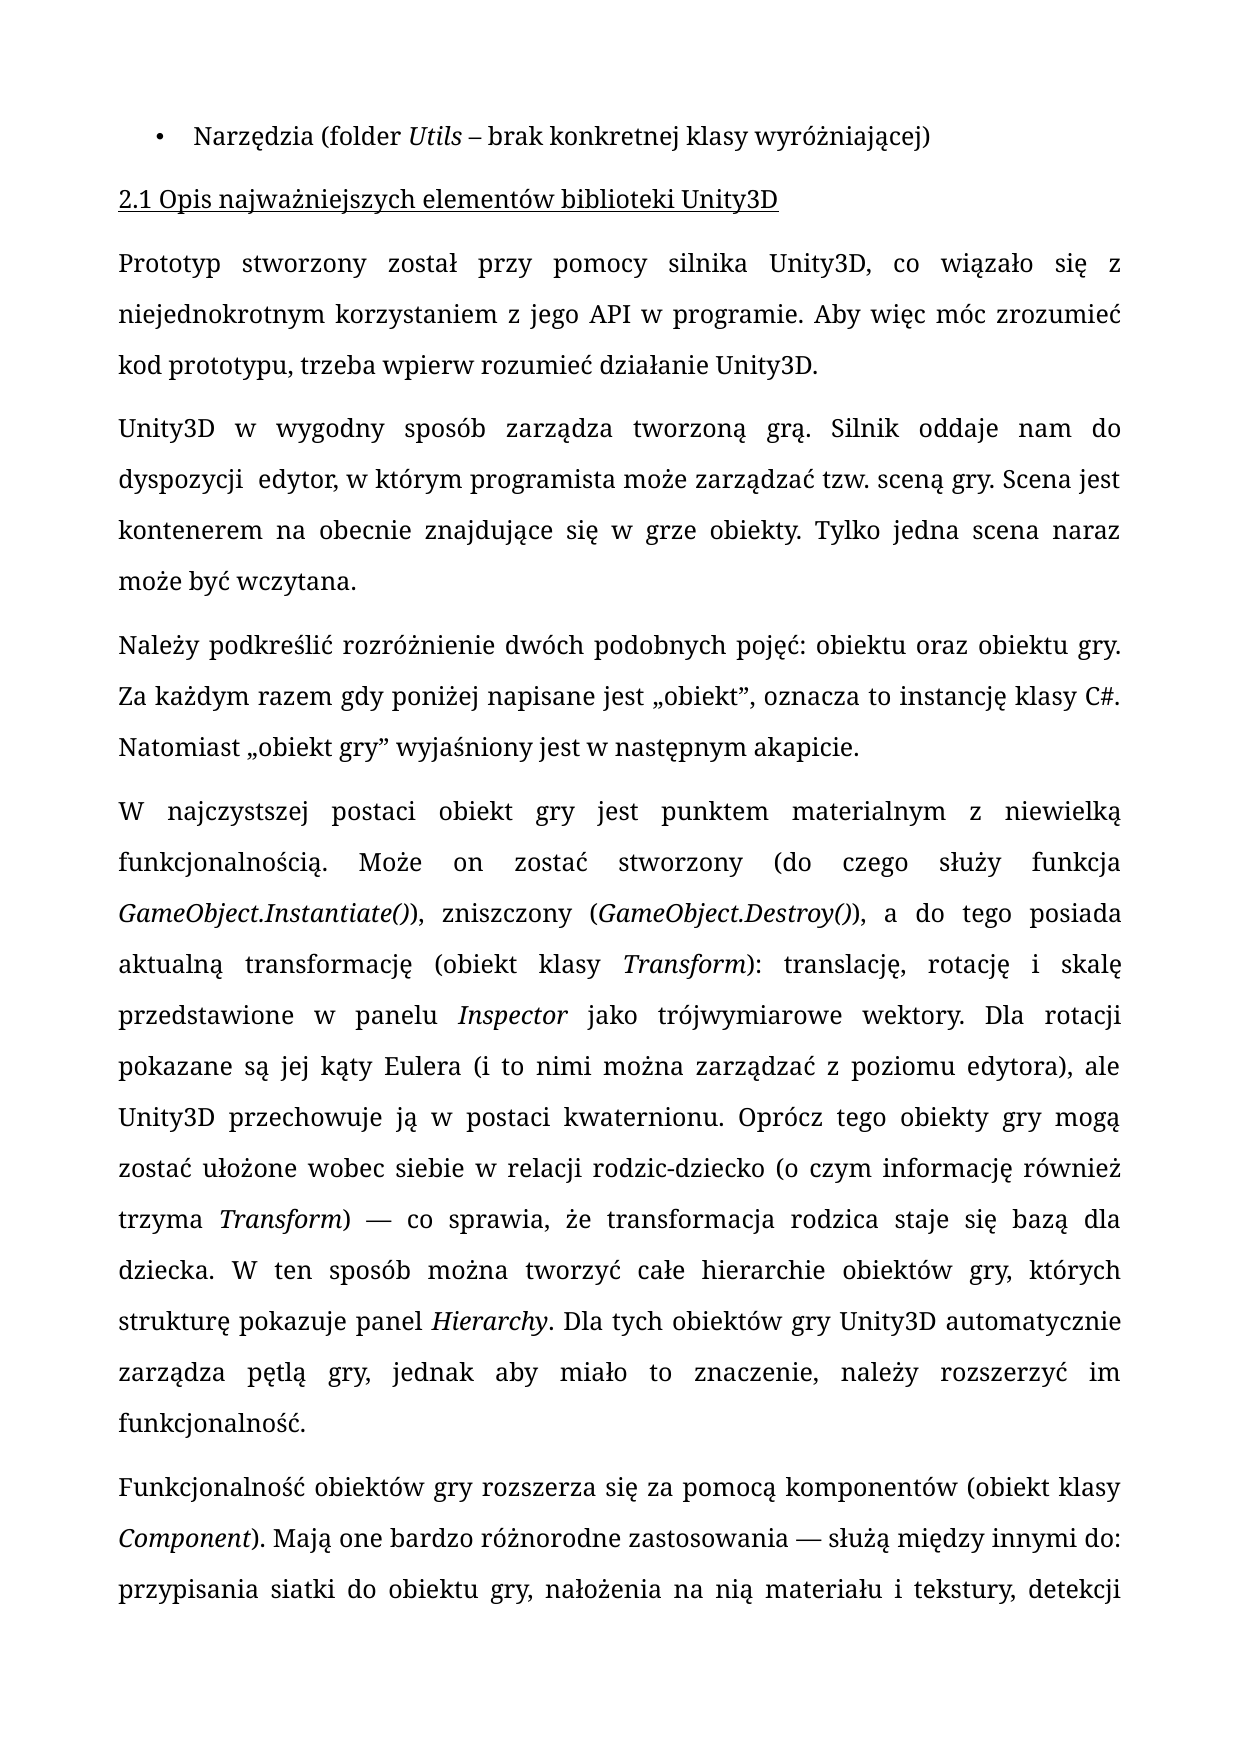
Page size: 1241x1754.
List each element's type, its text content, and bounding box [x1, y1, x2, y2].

text Prototyp stworzony został przy pomocy silnika Unity3D, co wiązało się z niejednokrotnym korzystaniem z jego API w programie. Aby więc móc zrozumieć kod prototypu, trzeba wpierw rozumieć działanie Unity3D. [118, 245, 1122, 381]
text W najczystszej postaci obiekt gry jest punktem materialnym z niewielką funkcjonalnością. Może on zostać stworzony (do czego służy funkcja GameObject.Instantiate()), zniszczony (GameObject.Destroy()), a do tego posiada aktualną transformację (obiekt klasy Transform): translację, rotację i skalę przedstawione w panelu Inspector jako trójwymiarowe wektory. Dla rotacji pokazane są jej kąty Eulera (i to nimi można zarządzać z poziomu edytora), ale Unity3D przechowuje ją w postaci kwaternionu. Oprócz tego obiekty gry mogą zostać ułożone wobec siebie w relacji rodzic-dziecko (o czym informację również trzyma Transform) — co sprawia, że transformacja rodzica staje się bazą dla dziecka. W ten sposób można tworzyć całe hierarchie obiektów gry, których strukturę pokazuje panel Hierarchy. Dla tych obiektów gry Unity3D automatycznie zarządza pętlą gry, jednak aby miało to znaczenie, należy rozszerzyć im funkcjonalność. [118, 793, 1122, 1440]
text Należy podkreślić rozróżnienie dwóch podobnych pojęć: obiektu oraz obiektu gry. Za każdym razem gdy poniżej napisane jest „obiekt”, oznacza to instancję klasy C#. Natomiast „obiekt gry” wyjaśniony jest w następnym akapicie. [118, 627, 1122, 764]
list Narzędzia (folder Utils – brak konkretnej klasy wyróżniającej) [156, 118, 1122, 152]
text 2.1 Opis najważniejszych elementów biblioteki Unity3D [118, 182, 1122, 216]
text Funkcjonalność obiektów gry rozszerza się za pomocą komponentów (obiekt klasy Component). Mają one bardzo różnorodne zastosowania — służą między innymi do: przypisania siatki do obiektu gry, nałożenia na nią materiału i tekstury, detekcji [118, 1469, 1122, 1605]
text Unity3D w wygodny sposób zarządza tworzoną grą. Silnik oddaje nam do dyspozycji edytor, w którym programista może zarządzać tzw. sceną gry. Scena jest kontenerem na obecnie znajdujące się w grze obiekty. Tylko jedna scena naraz może być wczytana. [118, 411, 1122, 598]
